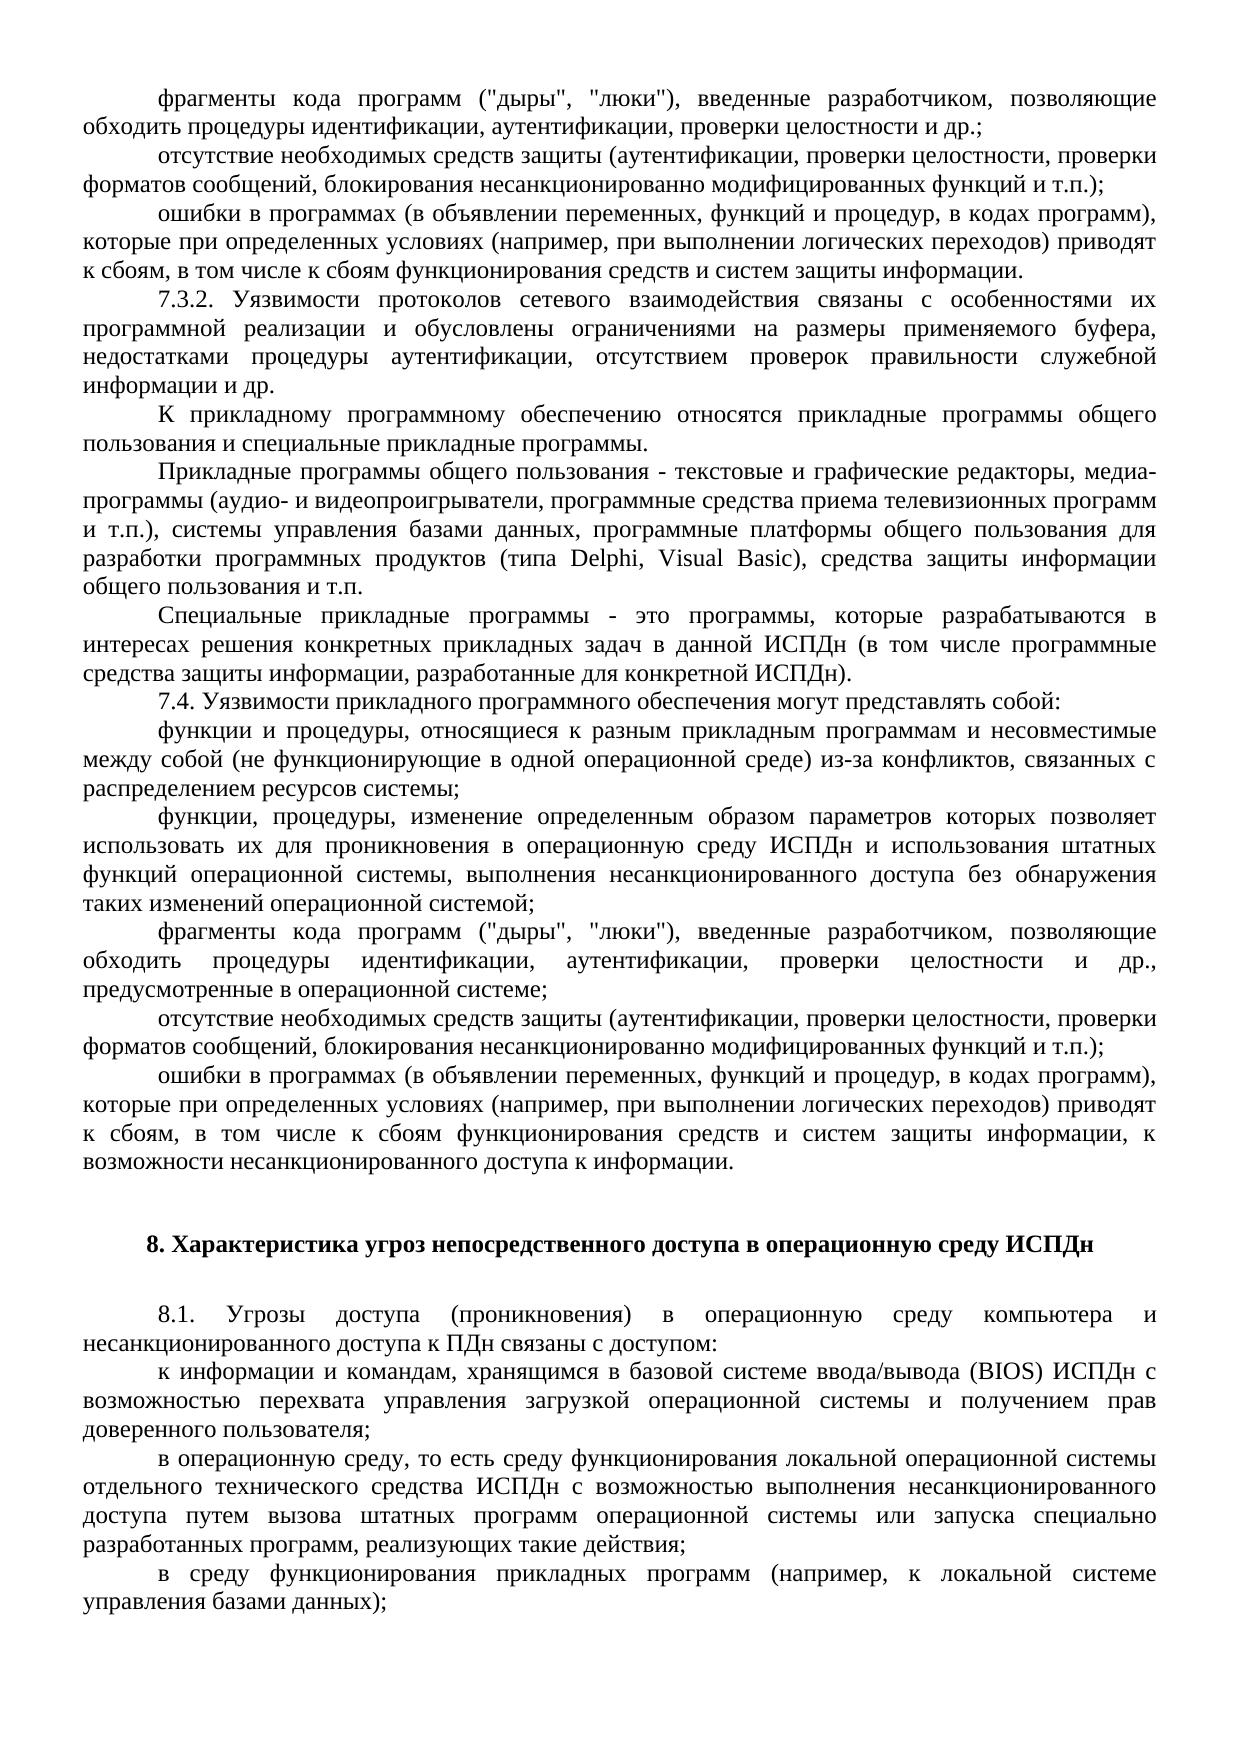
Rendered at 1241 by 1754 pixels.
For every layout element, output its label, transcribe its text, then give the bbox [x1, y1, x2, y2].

text отсутствие необходимых средств защиты (аутентификации, проверки целостности, проверки форматов сообщений, блокирования несанкционированно модифицированных функций и т.п.); [83, 140, 1157, 198]
text в среду функционирования прикладных программ (например, к локальной системе управления базами данных); [83, 1558, 1157, 1615]
text 7.4. Уязвимости прикладного программного обеспечения могут представлять собой: [83, 686, 1157, 715]
text фрагменты кода программ ("дыры", "люки"), введенные разработчиком, позволяющие обходить процедуры идентификации, аутентификации, проверки целостности и др., предусмотренные в операционной системе; [83, 916, 1157, 1003]
text фрагменты кода программ ("дыры", "люки"), введенные разработчиком, позволяющие обходить процедуры идентификации, аутентификации, проверки целостности и др.; [83, 83, 1157, 140]
text К прикладному программному обеспечению относятся прикладные программы общего пользования и специальные прикладные программы. [83, 399, 1157, 456]
text 8.1. Угрозы доступа (проникновения) в операционную среду компьютера и несанкционированного доступа к ПДн связаны с доступом: [83, 1299, 1157, 1356]
text к информации и командам, хранящимся в базовой системе ввода/вывода (BIOS) ИСПДн с возможностью перехвата управления загрузкой операционной системы и получением прав доверенного пользователя; [83, 1356, 1157, 1443]
text Специальные прикладные программы - это программы, которые разрабатываются в интересах решения конкретных прикладных задач в данной ИСПДн (в том числе программные средства защиты информации, разработанные для конкретной ИСПДн). [83, 600, 1157, 686]
text Прикладные программы общего пользования - текстовые и графические редакторы, медиа-программы (аудио- и видеопроигрыватели, программные средства приема телевизионных программ и т.п.), системы управления базами данных, программные платформы общего пользования для разработки программных продуктов (типа Delphi, Visual Basic), средства защиты информации общего пользования и т.п. [83, 456, 1157, 600]
text функции и процедуры, относящиеся к разным прикладным программам и несовместимые между собой (не функционирующие в одной операционной среде) из-за конфликтов, связанных с распределением ресурсов системы; [83, 715, 1157, 801]
subtitle 8. Характеристика угроз непосредственного доступа в операционную среду ИСПДн [83, 1229, 1157, 1258]
text ошибки в программах (в объявлении переменных, функций и процедур, в кодах программ), которые при определенных условиях (например, при выполнении логических переходов) приводят к сбоям, в том числе к сбоям функционирования средств и систем защиты информации, к возможности несанкционированного доступа к информации. [83, 1060, 1157, 1175]
text в операционную среду, то есть среду функционирования локальной операционной системы отдельного технического средства ИСПДн с возможностью выполнения несанкционированного доступа путем вызова штатных программ операционной системы или запуска специально разработанных программ, реализующих такие действия; [83, 1443, 1157, 1558]
text отсутствие необходимых средств защиты (аутентификации, проверки целостности, проверки форматов сообщений, блокирования несанкционированно модифицированных функций и т.п.); [83, 1003, 1157, 1060]
text функции, процедуры, изменение определенным образом параметров которых позволяет использовать их для проникновения в операционную среду ИСПДн и использования штатных функций операционной системы, выполнения несанкционированного доступа без обнаружения таких изменений операционной системой; [83, 801, 1157, 916]
text 7.3.2. Уязвимости протоколов сетевого взаимодействия связаны с особенностями их программной реализации и обусловлены ограничениями на размеры применяемого буфера, недостатками процедуры аутентификации, отсутствием проверок правильности служебной информации и др. [83, 284, 1157, 399]
text ошибки в программах (в объявлении переменных, функций и процедур, в кодах программ), которые при определенных условиях (например, при выполнении логических переходов) приводят к сбоям, в том числе к сбоям функционирования средств и систем защиты информации. [83, 198, 1157, 284]
